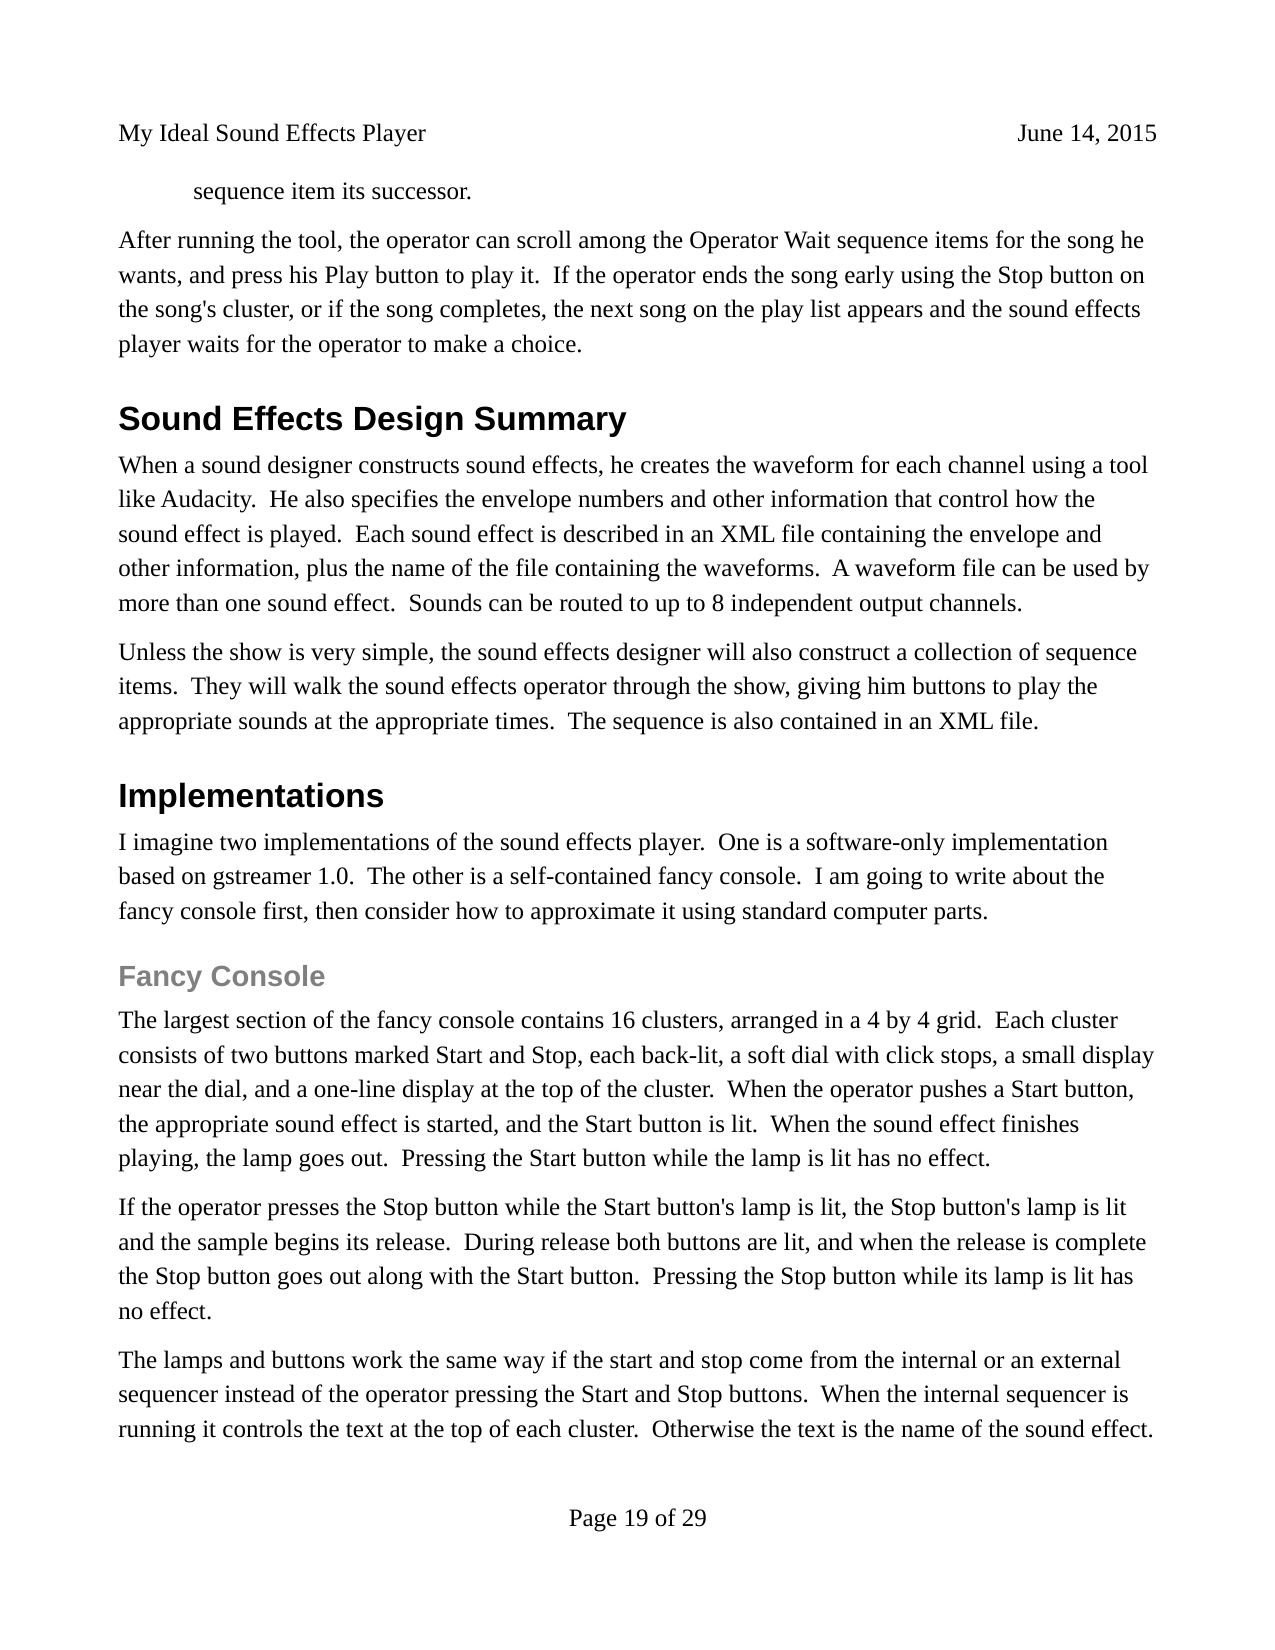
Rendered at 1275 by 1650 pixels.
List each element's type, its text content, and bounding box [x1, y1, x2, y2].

text The largest section of the fancy console contains 16 clusters, arranged in a 4 by 4 grid. Each cluster consists of two buttons marked Start and Stop, each back-lit, a soft dial with click stops, a small display near the dial, and a one-line display at the top of the cluster. When the operator pushes a Start button, the appropriate sound effect is started, and the Start button is lit. When the sound effect finishes playing, the lamp goes out. Pressing the Start button while the lamp is lit has no effect. [118, 1006, 1157, 1172]
subtitle Sound Effects Design Summary [118, 399, 1157, 437]
text If the operator presses the Stop button while the Start button's lamp is lit, the Stop button's lamp is lit and the sample begins its release. During release both buttons are lit, and when the release is complete the Stop button goes out along with the Start button. Pressing the Stop button while its lamp is lit has no effect. [118, 1192, 1157, 1325]
text After running the tool, the operator can scroll among the Operator Wait sequence items for the song he wants, and press his Play button to play it. If the operator ends the song early using the Stop button on the song's cluster, or if the song completes, the next song on the play list appears and the sound effects player waits for the operator to make a choice. [118, 225, 1157, 358]
text I imagine two implementations of the sound effects player. One is a software-only implementation based on gstreamer 1.0. The other is a self-contained fancy console. I am going to write about the fancy console first, then consider how to approximate it using standard computer parts. [118, 827, 1157, 924]
subtitle Fancy Console [118, 959, 1157, 993]
text Unless the show is very simple, the sound effects designer will also construct a collection of sequence items. They will walk the sound effects operator through the show, giving him buttons to play the appropriate sounds at the appropriate times. The sequence is also contained in an XML file. [118, 637, 1157, 734]
text When a sound designer constructs sound effects, he creates the waveform for each channel using a tool like Audacity. He also specifies the envelope numbers and other information that control how the sound effect is played. Each sound effect is described in an XML file containing the envelope and other information, plus the name of the file containing the waveforms. A waveform file can be used by more than one sound effect. Sounds can be routed to up to 8 independent output channels. [118, 450, 1157, 617]
list sequence item its successor. [156, 176, 1157, 205]
text The lamps and buttons work the same way if the start and stop come from the internal or an external sequencer instead of the operator pressing the Start and Stop buttons. When the internal sequencer is running it controls the text at the top of each cluster. Otherwise the text is the name of the sound effect. [118, 1345, 1157, 1443]
subtitle Implementations [118, 776, 1157, 814]
